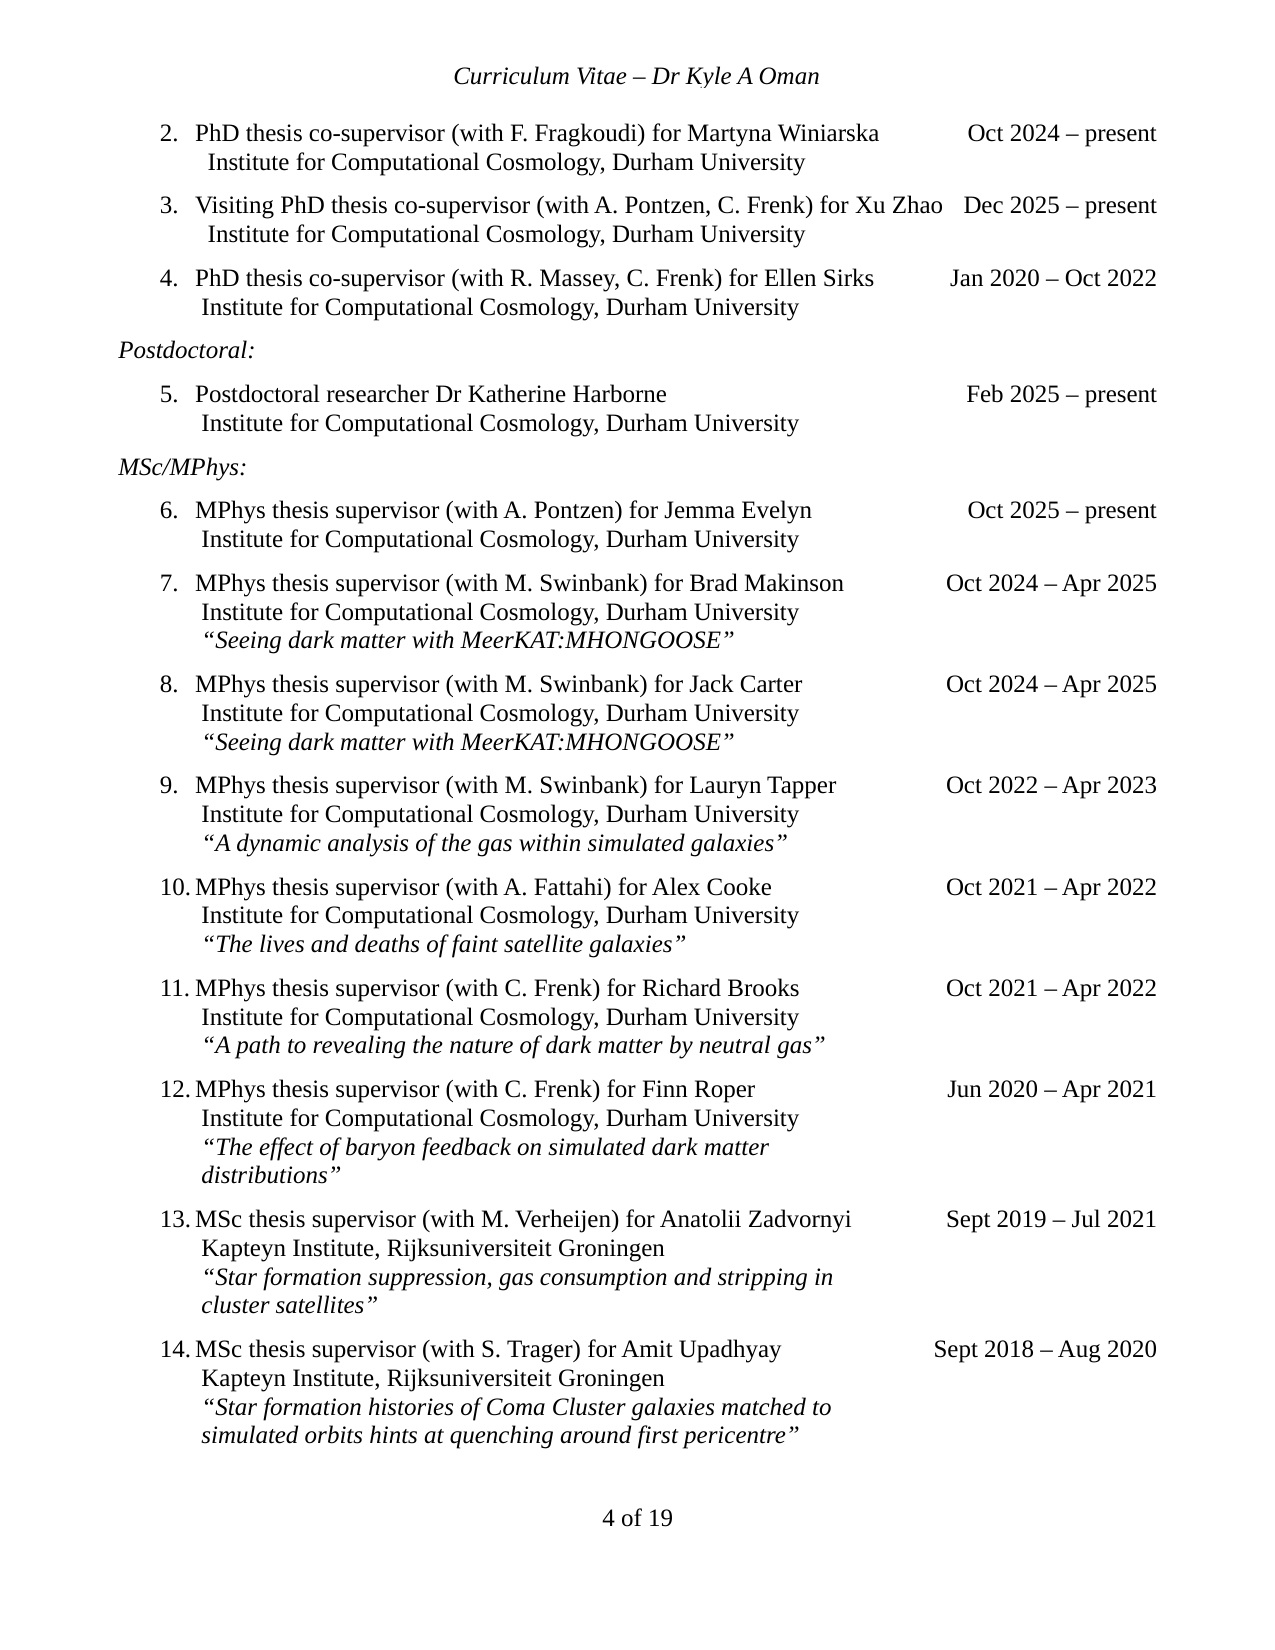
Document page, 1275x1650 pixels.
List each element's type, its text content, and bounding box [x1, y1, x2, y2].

list MSc thesis supervisor (with S. Trager) for Amit Upadhyay Sept 2018 – Aug 2020 Kapteyn Institute, Rijksuniversiteit Groningen “Star formation histories of Coma Cluster galaxies matched to simulated orbits hints at quenching around first pericentre” [159, 1334, 1157, 1449]
list MSc thesis supervisor (with M. Verheijen) for Anatolii Zadvornyi Sept 2019 – Jul 2021 Kapteyn Institute, Rijksuniversiteit Groningen “Star formation suppression, gas consumption and stripping in cluster satellites” [159, 1204, 1157, 1319]
list Visiting PhD thesis co-supervisor (with A. Pontzen, C. Frenk) for Xu Zhao Dec 2025 – present Institute for Computational Cosmology, Durham University [159, 190, 1157, 248]
list MPhys thesis supervisor (with M. Swinbank) for Jack Carter Oct 2024 – Apr 2025 Institute for Computational Cosmology, Durham University “Seeing dark matter with MeerKAT:MHONGOOSE” [159, 669, 1157, 755]
list MPhys thesis supervisor (with M. Swinbank) for Lauryn Tapper Oct 2022 – Apr 2023 Institute for Computational Cosmology, Durham University “A dynamic analysis of the gas within simulated galaxies” [159, 770, 1157, 857]
list MPhys thesis supervisor (with A. Fattahi) for Alex Cooke Oct 2021 – Apr 2022 Institute for Computational Cosmology, Durham University “The lives and deaths of faint satellite galaxies” [159, 872, 1157, 958]
list PhD thesis co-supervisor (with R. Massey, C. Frenk) for Ellen Sirks Jan 2020 – Oct 2022 Institute for Computational Cosmology, Durham University [159, 263, 1157, 320]
list MPhys thesis supervisor (with M. Swinbank) for Brad Makinson Oct 2024 – Apr 2025 Institute for Computational Cosmology, Durham University “Seeing dark matter with MeerKAT:MHONGOOSE” [159, 568, 1157, 654]
list Postdoctoral researcher Dr Katherine Harborne Feb 2025 – present Institute for Computational Cosmology, Durham University [159, 379, 1157, 437]
list Postdoctoral: [118, 335, 1157, 364]
list MSc/MPhys: [118, 452, 1157, 480]
list MPhys thesis supervisor (with A. Pontzen) for Jemma Evelyn Oct 2025 – present Institute for Computational Cosmology, Durham University [159, 495, 1157, 553]
list PhD thesis co-supervisor (with F. Fragkoudi) for Martyna Winiarska Oct 2024 – present Institute for Computational Cosmology, Durham University [159, 118, 1157, 175]
list MPhys thesis supervisor (with C. Frenk) for Finn Roper Jun 2020 – Apr 2021 Institute for Computational Cosmology, Durham University “The effect of baryon feedback on simulated dark matter distributions” [159, 1074, 1157, 1189]
list MPhys thesis supervisor (with C. Frenk) for Richard Brooks Oct 2021 – Apr 2022 Institute for Computational Cosmology, Durham University “A path to revealing the nature of dark matter by neutral gas” [159, 973, 1157, 1059]
